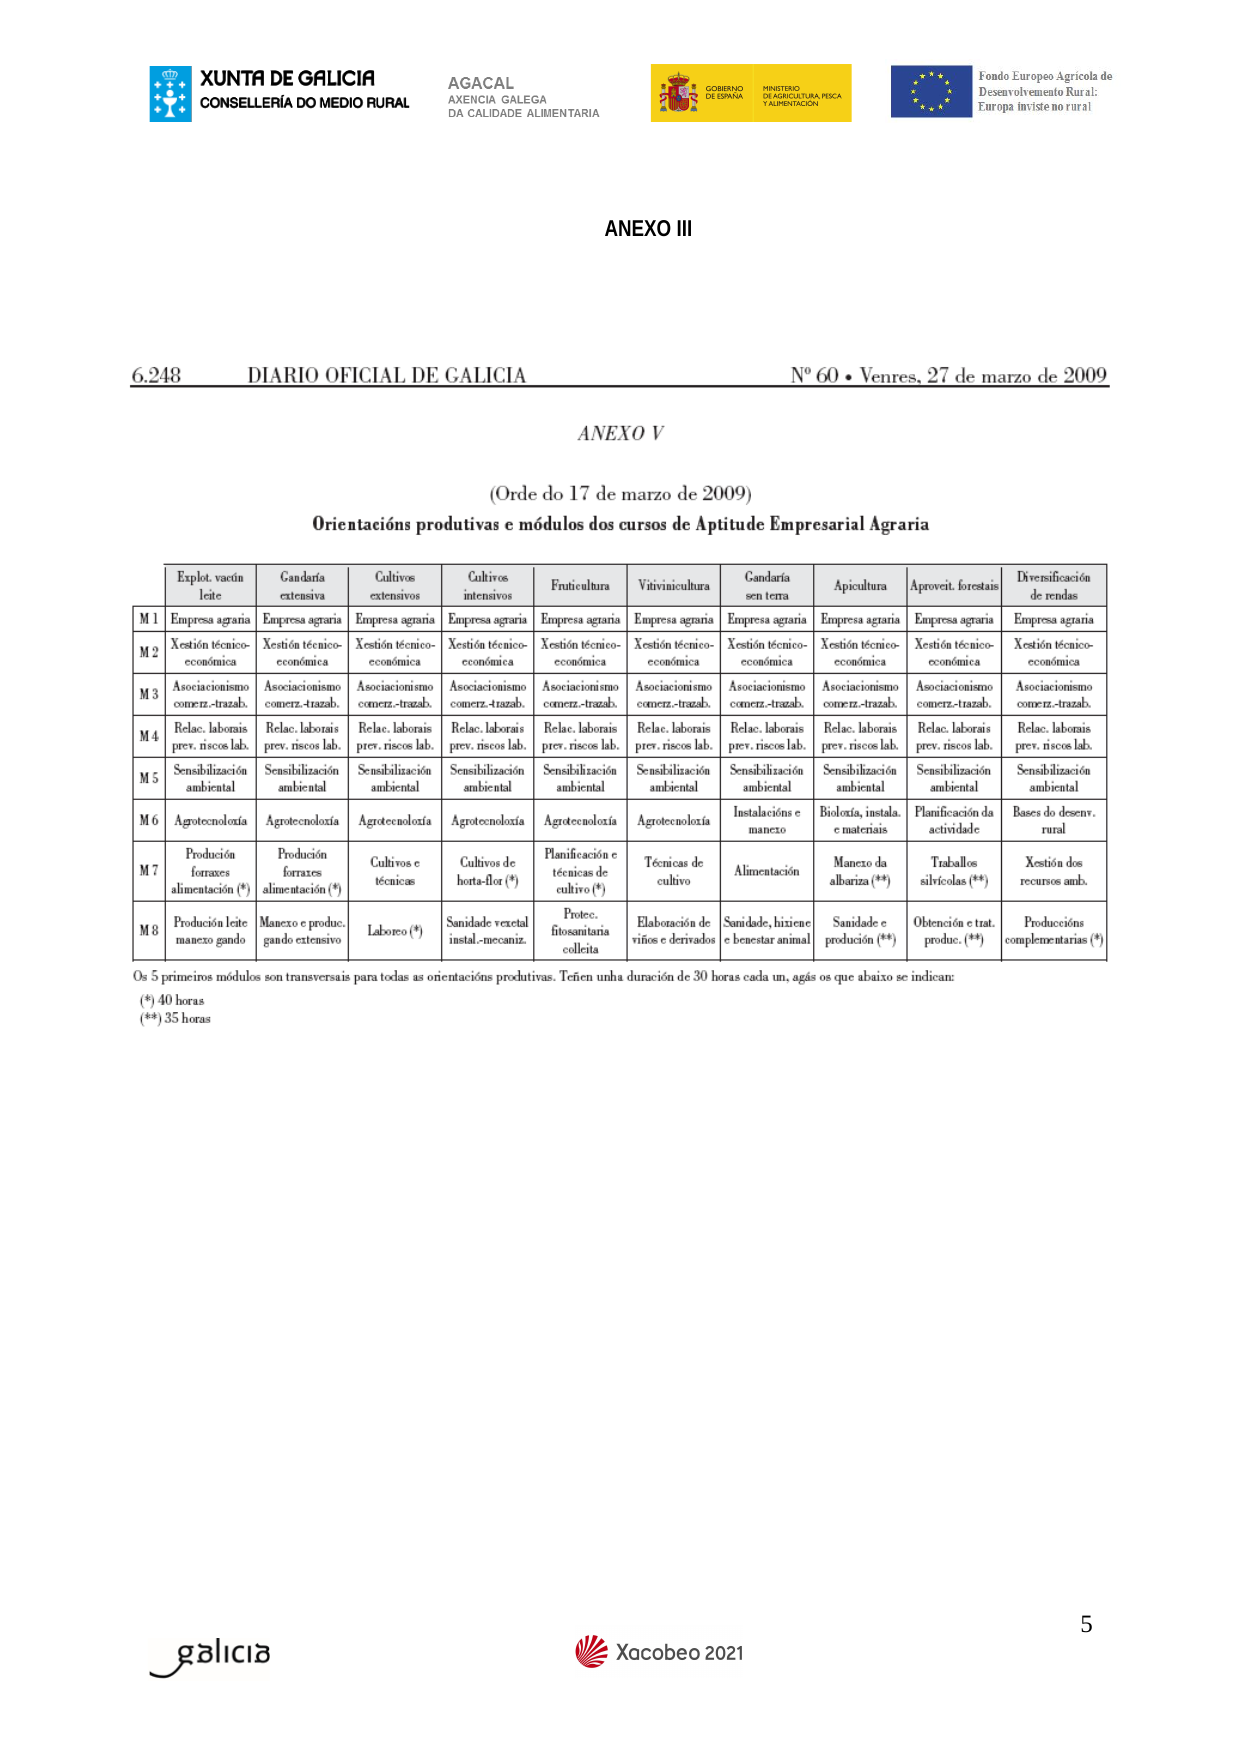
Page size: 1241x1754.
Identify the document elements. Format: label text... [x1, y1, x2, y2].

picture [575, 1625, 743, 1678]
picture [438, 69, 618, 127]
picture [650, 64, 852, 122]
title ANEXO III [204, 215, 1092, 241]
picture [147, 1638, 270, 1681]
picture [163, 90, 176, 117]
picture [885, 59, 1121, 123]
picture [192, 66, 410, 122]
picture [44, 312, 1196, 1047]
